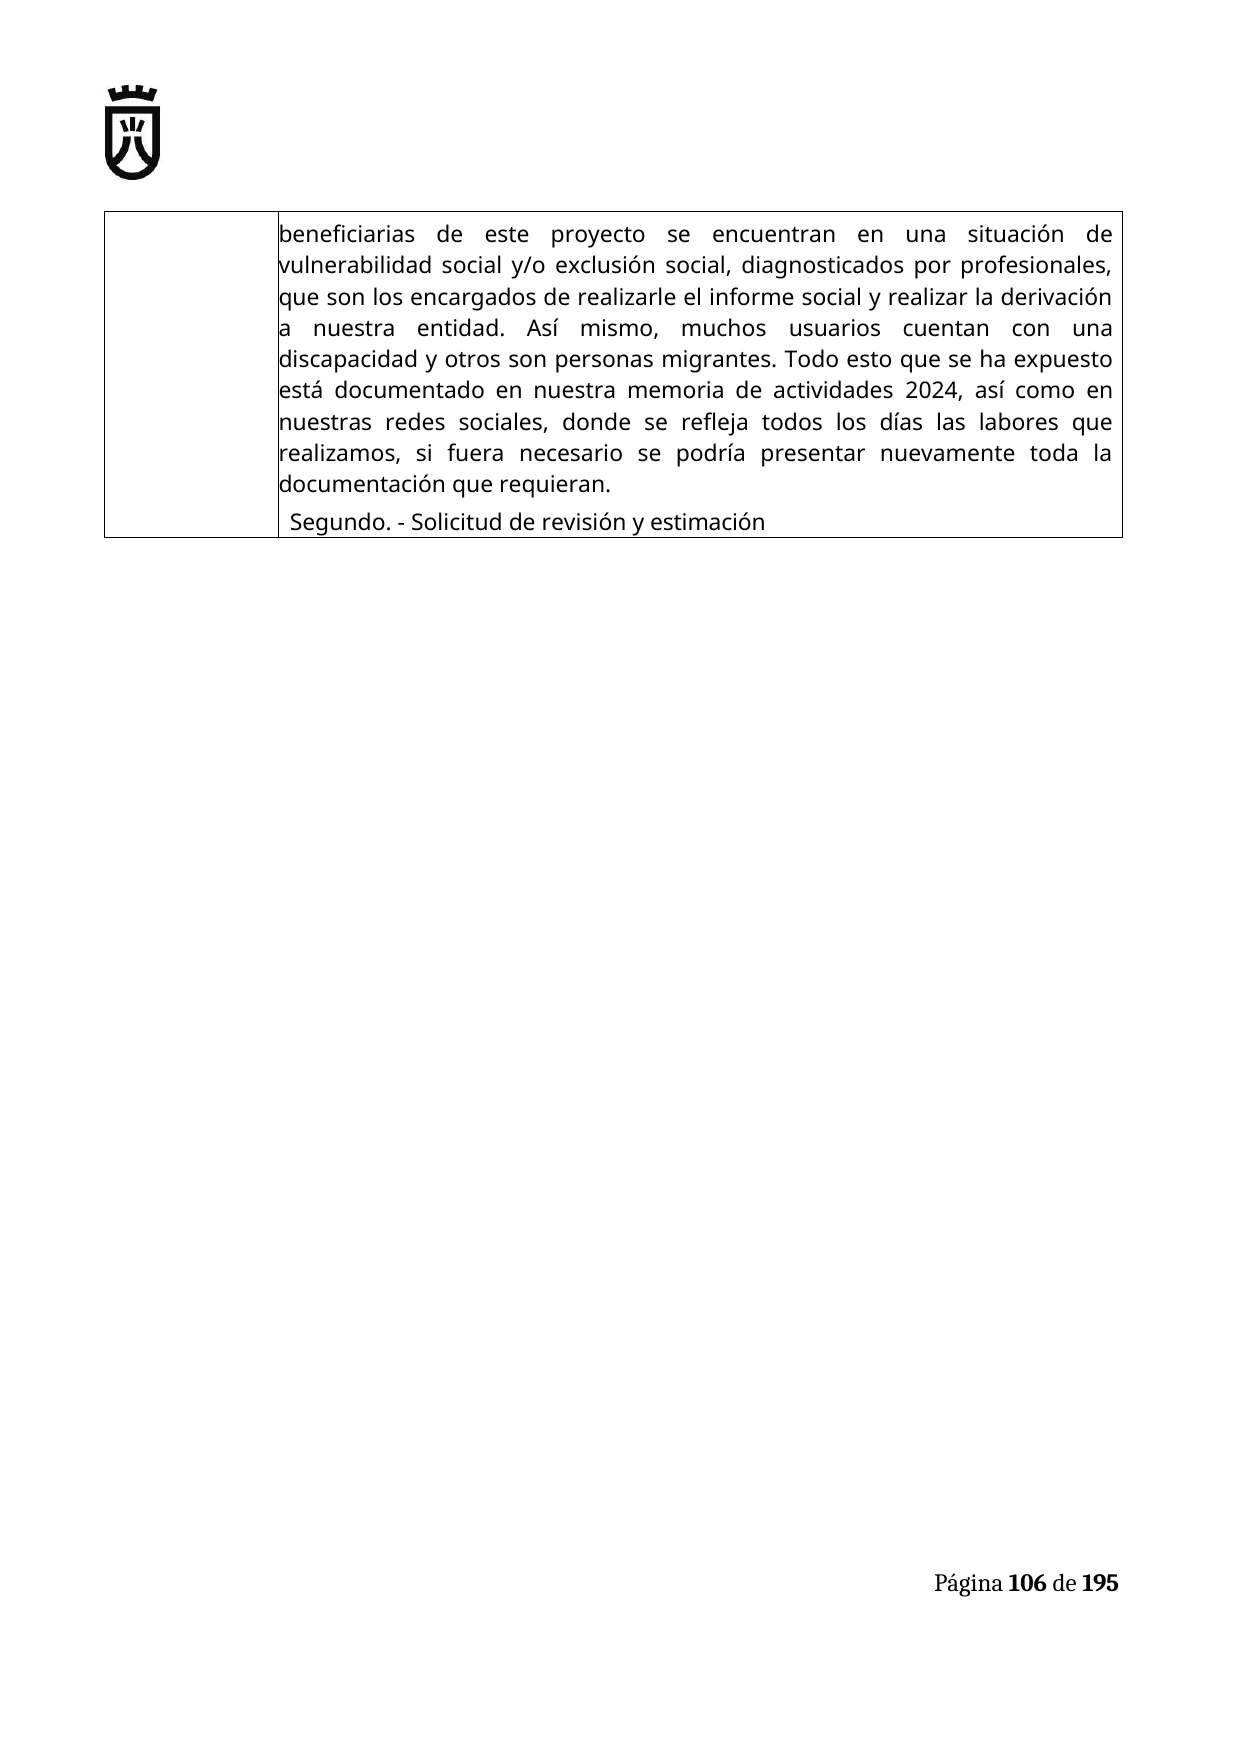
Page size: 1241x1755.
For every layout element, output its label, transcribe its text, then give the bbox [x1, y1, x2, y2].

table_cell beneficiarias de este proyecto se encuentran en una situación de vulnerabilidad social y/o exclusión social, diagnosticados por profesionales, que son los encargados de realizarle el informe social y realizar la derivación a nuestra entidad. Así mismo, muchos usuarios cuentan con una discapacidad y otros son personas migrantes. Todo esto que se ha expuesto está documentado en nuestra memoria de actividades 2024, así como en nuestras redes sociales, donde se refleja todos los días las labores que realizamos, si fuera necesario se podría presentar nuevamente toda la documentación que requieran. Segundo. - Solicitud de revisión y estimación [279, 212, 1122, 537]
table_cell [105, 212, 278, 537]
